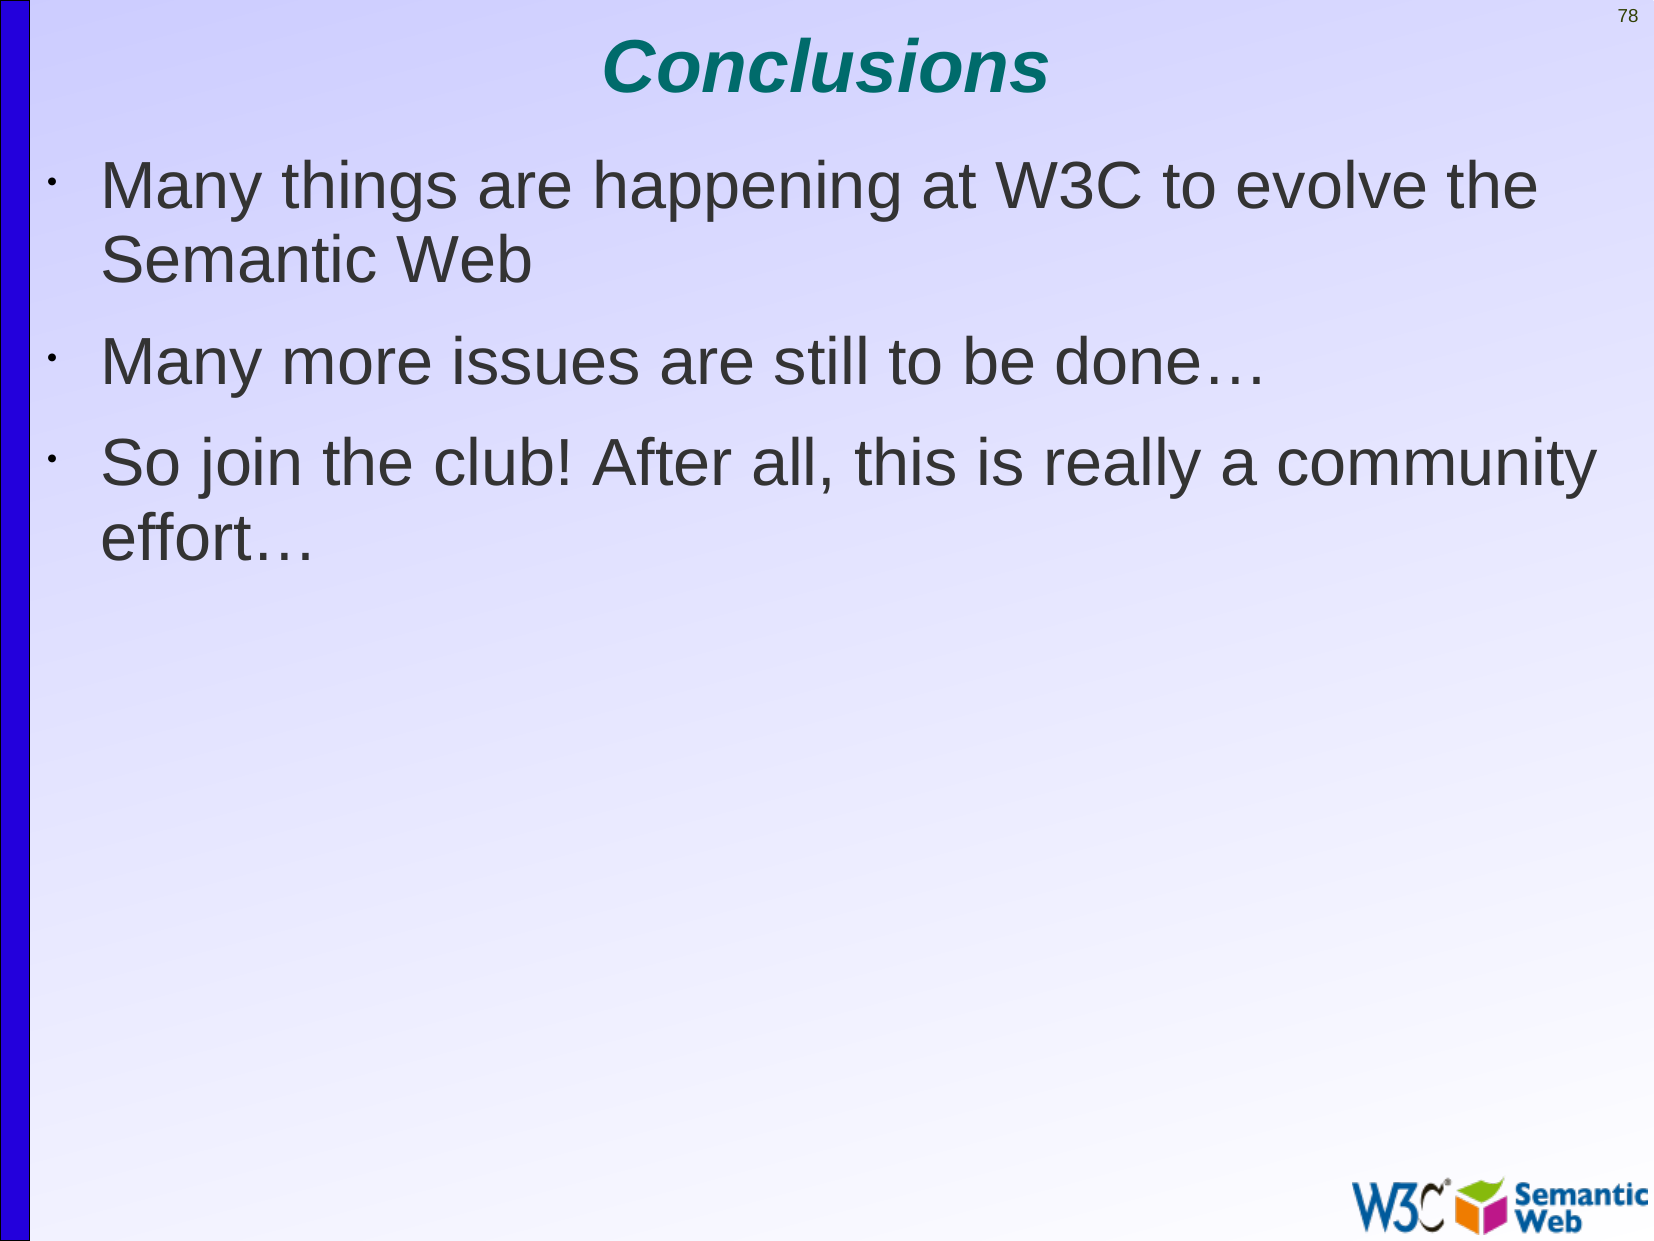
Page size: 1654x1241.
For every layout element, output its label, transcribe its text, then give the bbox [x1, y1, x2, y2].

list Many things are happening at W3C to evolve the Semantic Web Many more issues are still to be done… So join the club! After all, this is really a community effort… [29, 147, 1612, 1119]
picture [1352, 1175, 1648, 1235]
title Conclusions [0, 5, 1654, 125]
